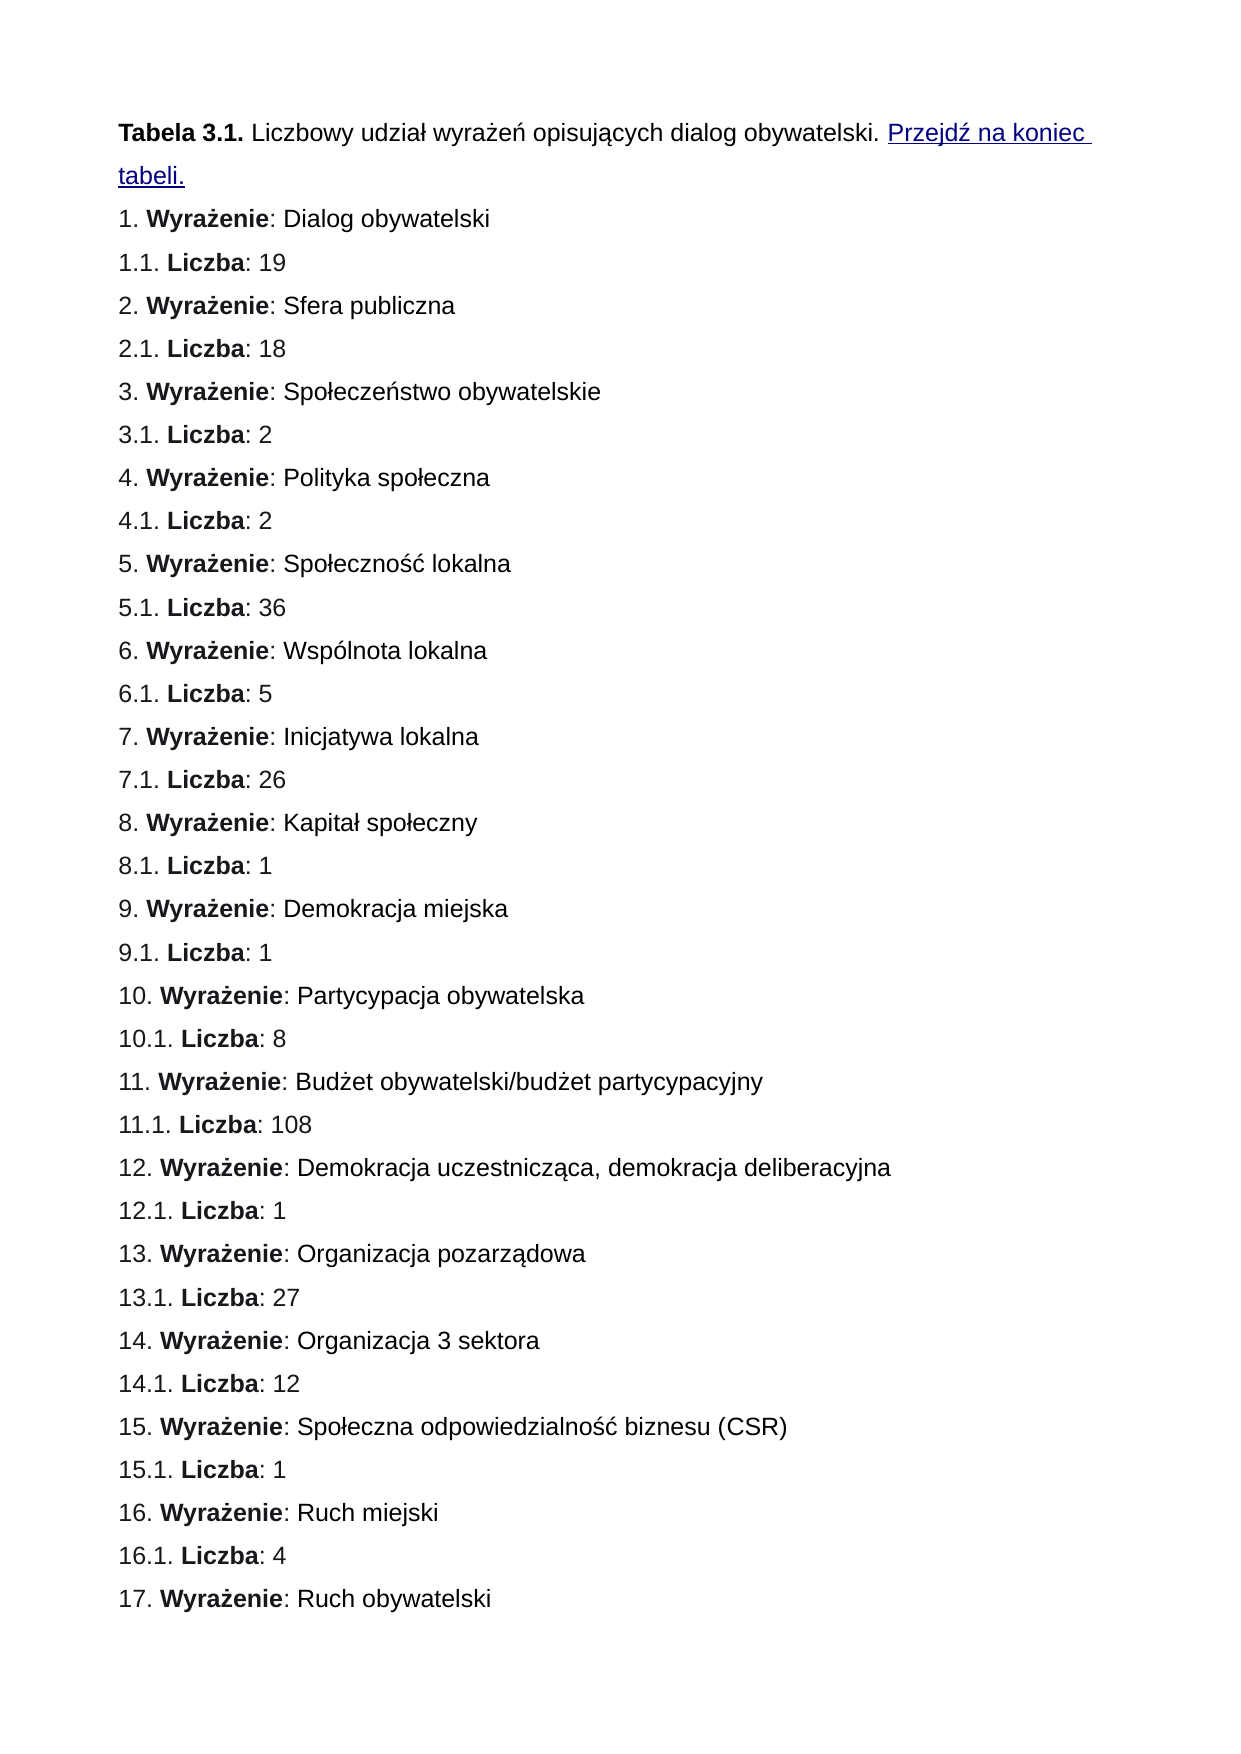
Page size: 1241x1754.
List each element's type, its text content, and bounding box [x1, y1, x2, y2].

text 10. Wyrażenie: Partycypacja obywatelska [118, 981, 1122, 1009]
text 11.1. Liczba: 108 [118, 1110, 1122, 1139]
text 6. Wyrażenie: Wspólnota lokalna [118, 636, 1122, 664]
text 1.1. Liczba: 19 [118, 247, 1122, 276]
text 2.1. Liczba: 18 [118, 334, 1122, 362]
text 16. Wyrażenie: Ruch miejski [118, 1498, 1122, 1527]
text 4. Wyrażenie: Polityka społeczna [118, 463, 1122, 492]
text 13. Wyrażenie: Organizacja pozarządowa [118, 1239, 1122, 1268]
text 7.1. Liczba: 26 [118, 765, 1122, 794]
text 12.1. Liczba: 1 [118, 1196, 1122, 1225]
text 8. Wyrażenie: Kapitał społeczny [118, 808, 1122, 837]
text 17. Wyrażenie: Ruch obywatelski [118, 1584, 1122, 1613]
text 9.1. Liczba: 1 [118, 937, 1122, 966]
text 13.1. Liczba: 27 [118, 1282, 1122, 1311]
text 5. Wyrażenie: Społeczność lokalna [118, 549, 1122, 578]
text 3. Wyrażenie: Społeczeństwo obywatelskie [118, 377, 1122, 406]
text 7. Wyrażenie: Inicjatywa lokalna [118, 722, 1122, 751]
text 14.1. Liczba: 12 [118, 1369, 1122, 1397]
text 2. Wyrażenie: Sfera publiczna [118, 291, 1122, 319]
text 14. Wyrażenie: Organizacja 3 sektora [118, 1326, 1122, 1354]
text 12. Wyrażenie: Demokracja uczestnicząca, demokracja deliberacyjna [118, 1153, 1122, 1182]
text 6.1. Liczba: 5 [118, 679, 1122, 707]
text 5.1. Liczba: 36 [118, 592, 1122, 621]
text 16.1. Liczba: 4 [118, 1541, 1122, 1570]
text 4.1. Liczba: 2 [118, 506, 1122, 535]
text 9. Wyrażenie: Demokracja miejska [118, 894, 1122, 923]
text 1. Wyrażenie: Dialog obywatelski [118, 204, 1122, 233]
text 11. Wyrażenie: Budżet obywatelski/budżet partycypacyjny [118, 1067, 1122, 1096]
text 15.1. Liczba: 1 [118, 1455, 1122, 1484]
text 8.1. Liczba: 1 [118, 851, 1122, 880]
text 15. Wyrażenie: Społeczna odpowiedzialność biznesu (CSR) [118, 1412, 1122, 1441]
subtitle Tabela 3.1. Liczbowy udział wyrażeń opisujących dialog obywatelski. Przejdź na koniec tabeli. [118, 118, 1122, 190]
text 3.1. Liczba: 2 [118, 420, 1122, 449]
text 10.1. Liczba: 8 [118, 1024, 1122, 1052]
